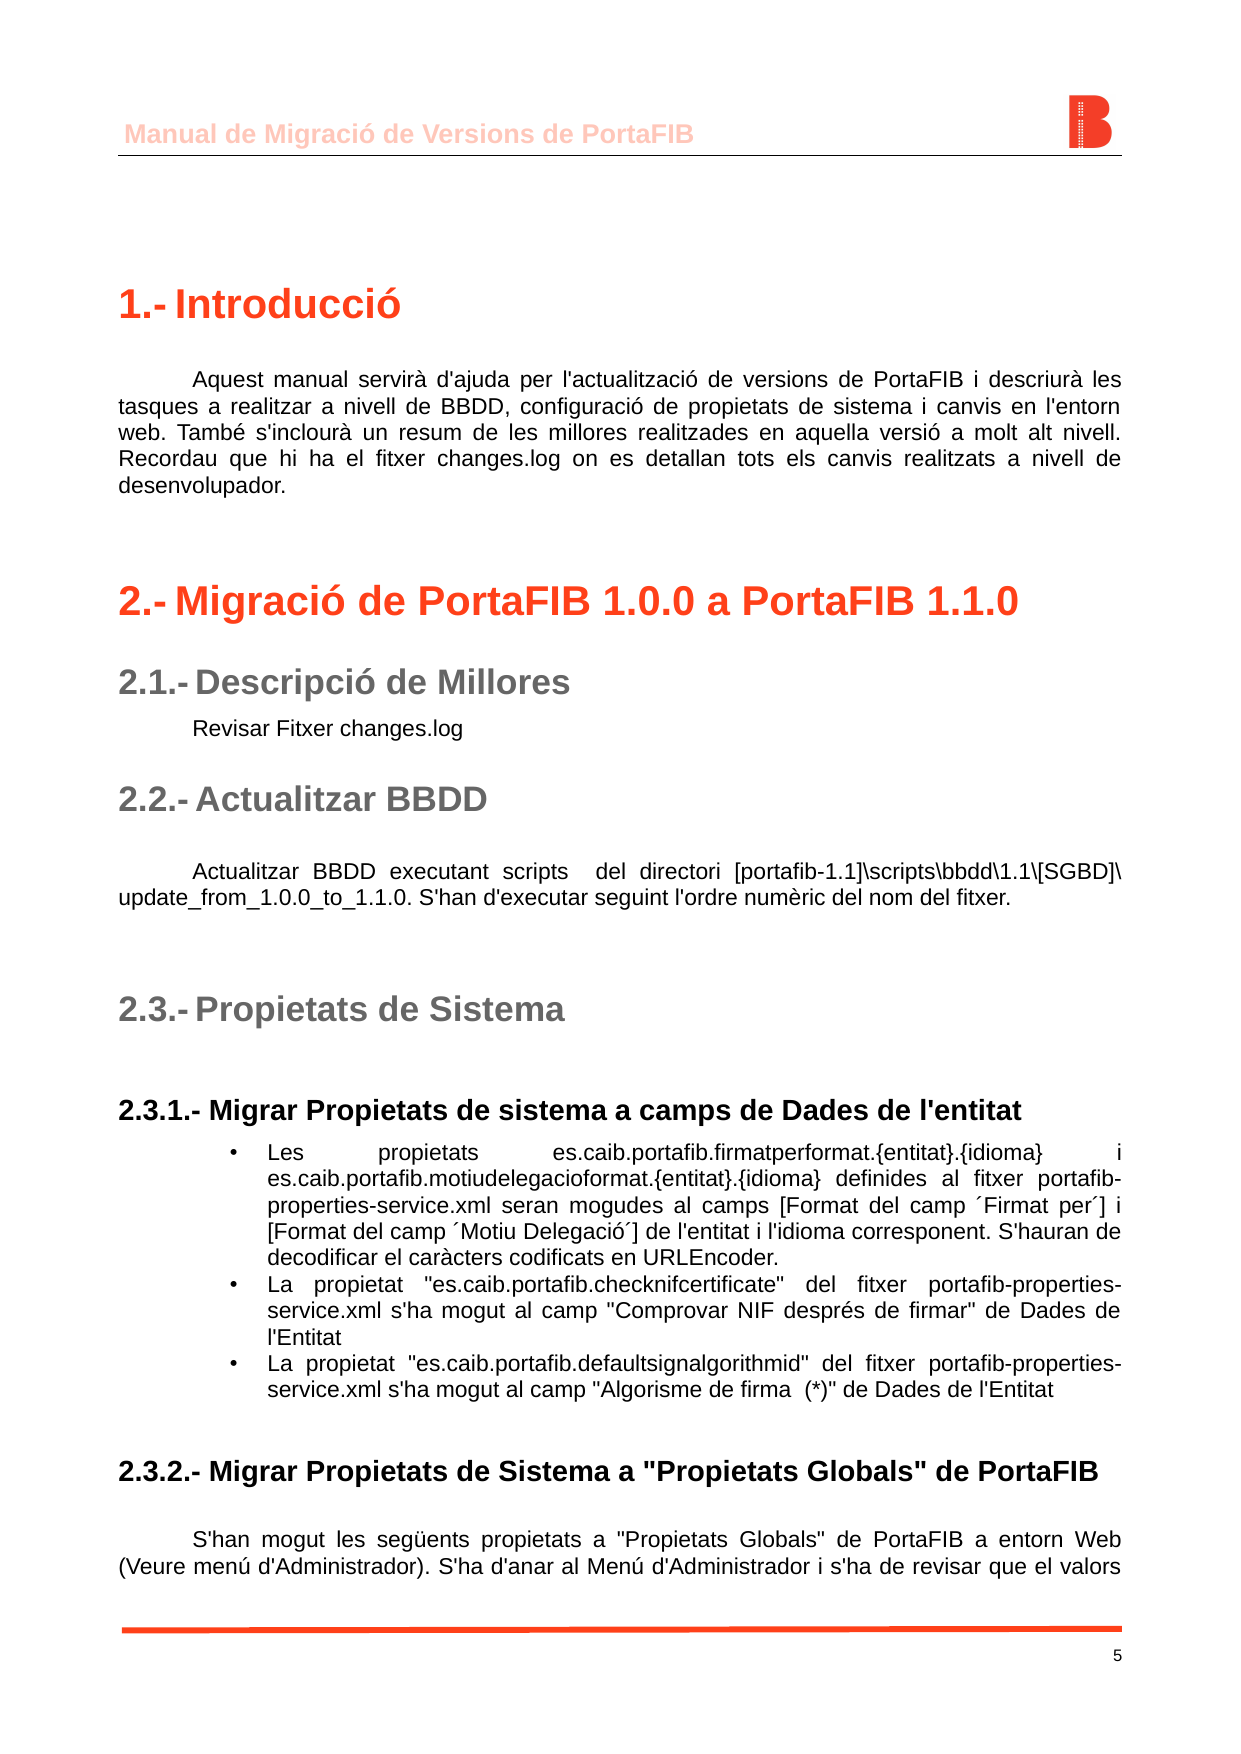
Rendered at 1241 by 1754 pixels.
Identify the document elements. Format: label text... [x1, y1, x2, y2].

text S'han mogut les següents propietats a "Propietats Globals" de PortaFIB a entorn Web (Veure menú d'Administrador). S'ha d'anar al Menú d'Administrador i s'ha de revisar que el valors [118, 1526, 1122, 1579]
list La propietat "es.caib.portafib.checknifcertificate" del fitxer portafib-properties-service.xml s'ha mogut al camp "Comprovar NIF després de firmar" de Dades de l'Entitat [229, 1271, 1122, 1350]
subtitle Migració de PortaFIB 1.0.0 a PortaFIB 1.1.0 [118, 576, 1122, 624]
subtitle Introducció [118, 279, 1122, 327]
text Revisar Fitxer changes.log [118, 714, 1122, 741]
text Actualitzar BBDD executant scripts del directori [portafib-1.1]\scripts\bbdd\1.1\[SGBD]\update_from_1.0.0_to_1.1.0. S'han d'executar seguint l'ordre numèric del nom del fitxer. [118, 858, 1122, 911]
picture [1063, 94, 1117, 150]
subtitle Migrar Propietats de sistema a camps de Dades de l'entitat [118, 1093, 1122, 1126]
subtitle Propietats de Sistema [118, 988, 1122, 1029]
list La propietat "es.caib.portafib.defaultsignalgorithmid" del fitxer portafib-properties-service.xml s'ha mogut al camp "Algorisme de firma (*)" de Dades de l'Entitat [229, 1350, 1122, 1402]
subtitle Migrar Propietats de Sistema a "Propietats Globals" de PortaFIB [118, 1454, 1122, 1487]
text Aquest manual servirà d'ajuda per l'actualització de versions de PortaFIB i descriurà les tasques a realitzar a nivell de BBDD, configuració de propietats de sistema i canvis en l'entorn web. També s'inclourà un resum de les millores realitzades en aquella versió a molt alt nivell. Recordau que hi ha el fitxer changes.log on es detallan tots els canvis realitzats a nivell de desenvolupador. [118, 366, 1122, 498]
list Les propietats es.caib.portafib.firmatperformat.{entitat}.{idioma} i es.caib.portafib.motiudelegacioformat.{entitat}.{idioma} definides al fitxer portafib-properties-service.xml seran mogudes al camps [Format del camp ´Firmat per´] i [Format del camp ´Motiu Delegació´] de l'entitat i l'idioma corresponent. S'hauran de decodificar el caràcters codificats en URLEncoder. [229, 1139, 1122, 1271]
subtitle Descripció de Millores [118, 661, 1122, 702]
subtitle Actualitzar BBDD [118, 778, 1122, 819]
